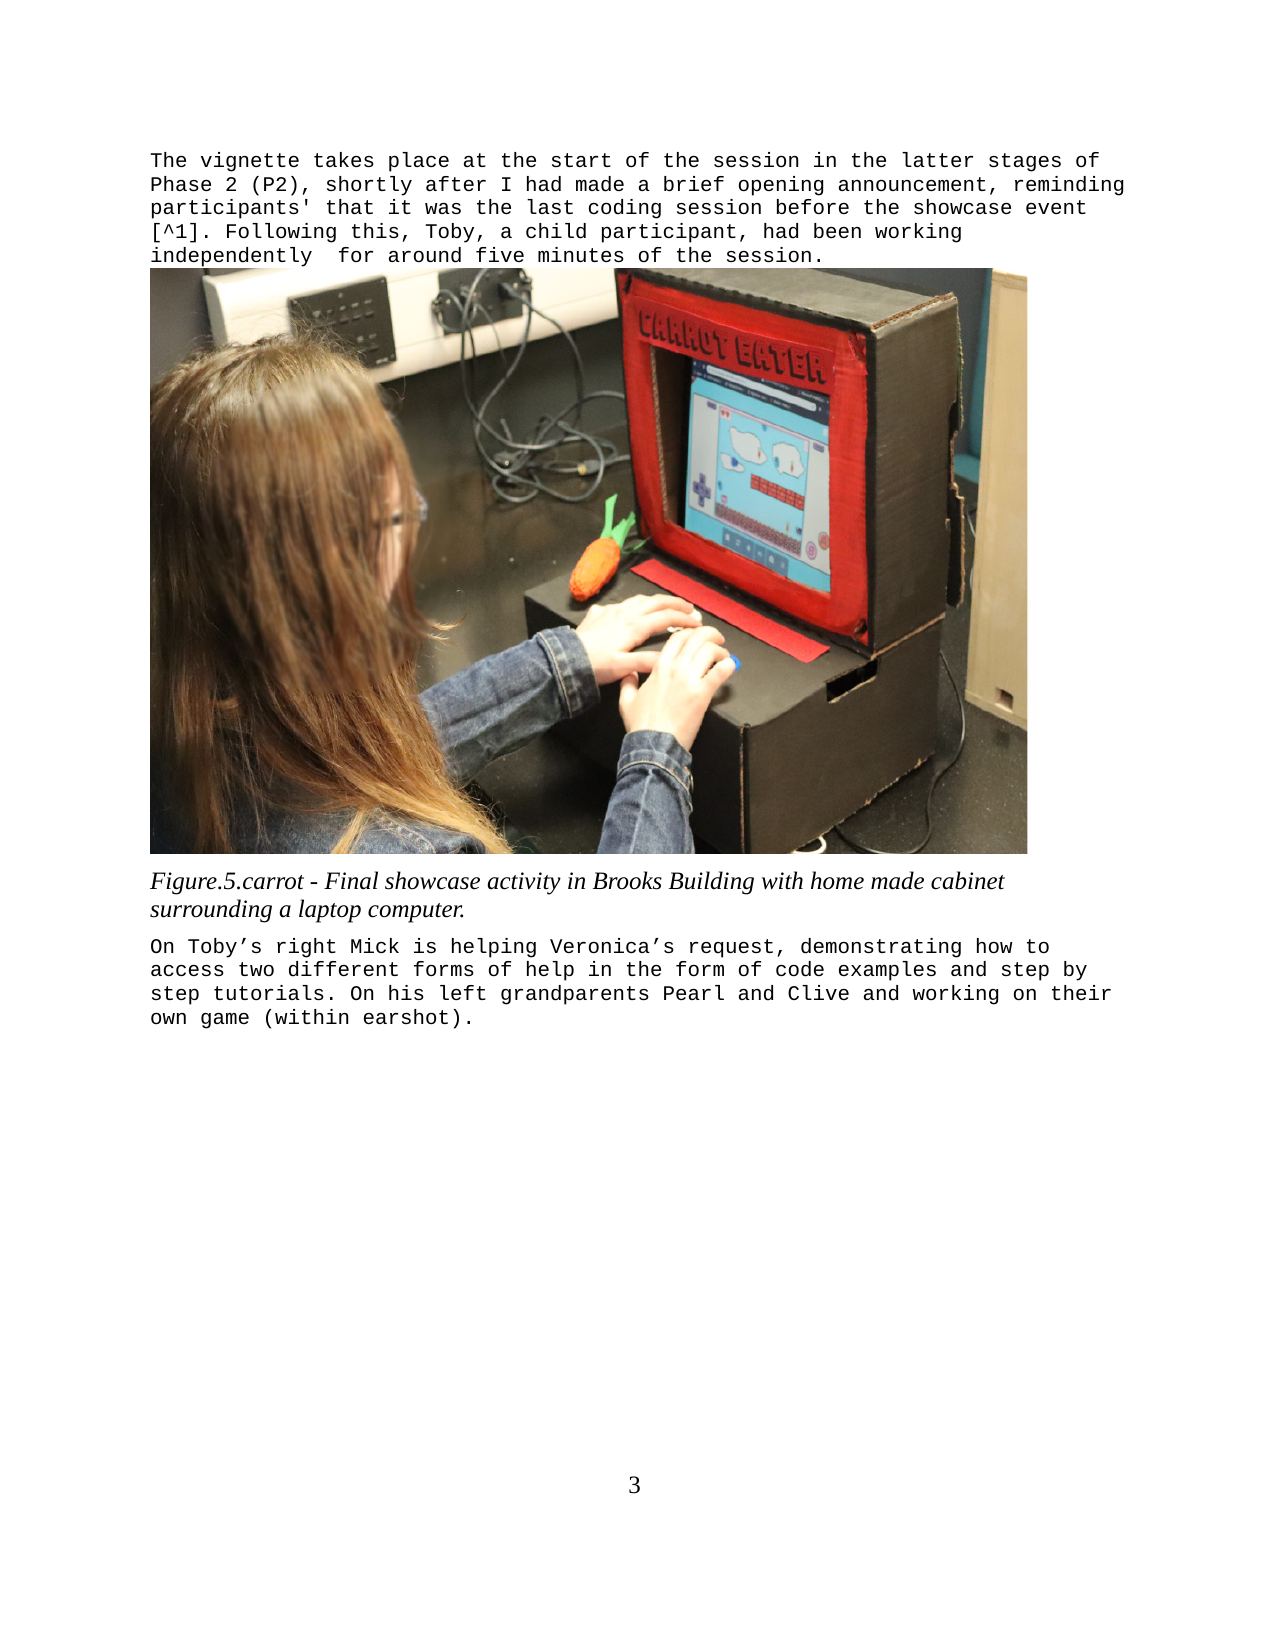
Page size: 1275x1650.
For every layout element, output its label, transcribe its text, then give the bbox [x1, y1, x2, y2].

text On Toby’s right Mick is helping Veronica’s request, demonstrating how to access two different forms of help in the form of code examples and step by step tutorials. On his left grandparents Pearl and Clive and working on their own game (within earshot). [150, 936, 1125, 1030]
text Figure.5.carrot - Final showcase activity in Brooks Building with home made cabinet surrounding a laptop computer. [150, 866, 1125, 923]
picture [150, 268, 1028, 854]
text The vignette takes place at the start of the session in the latter stages of Phase 2 (P2), shortly after I had made a brief opening announcement, reminding participants' that it was the last coding session before the showcase event [^1]. Following this, Toby, a child participant, had been working independently for around five minutes of the session. [150, 150, 1125, 268]
